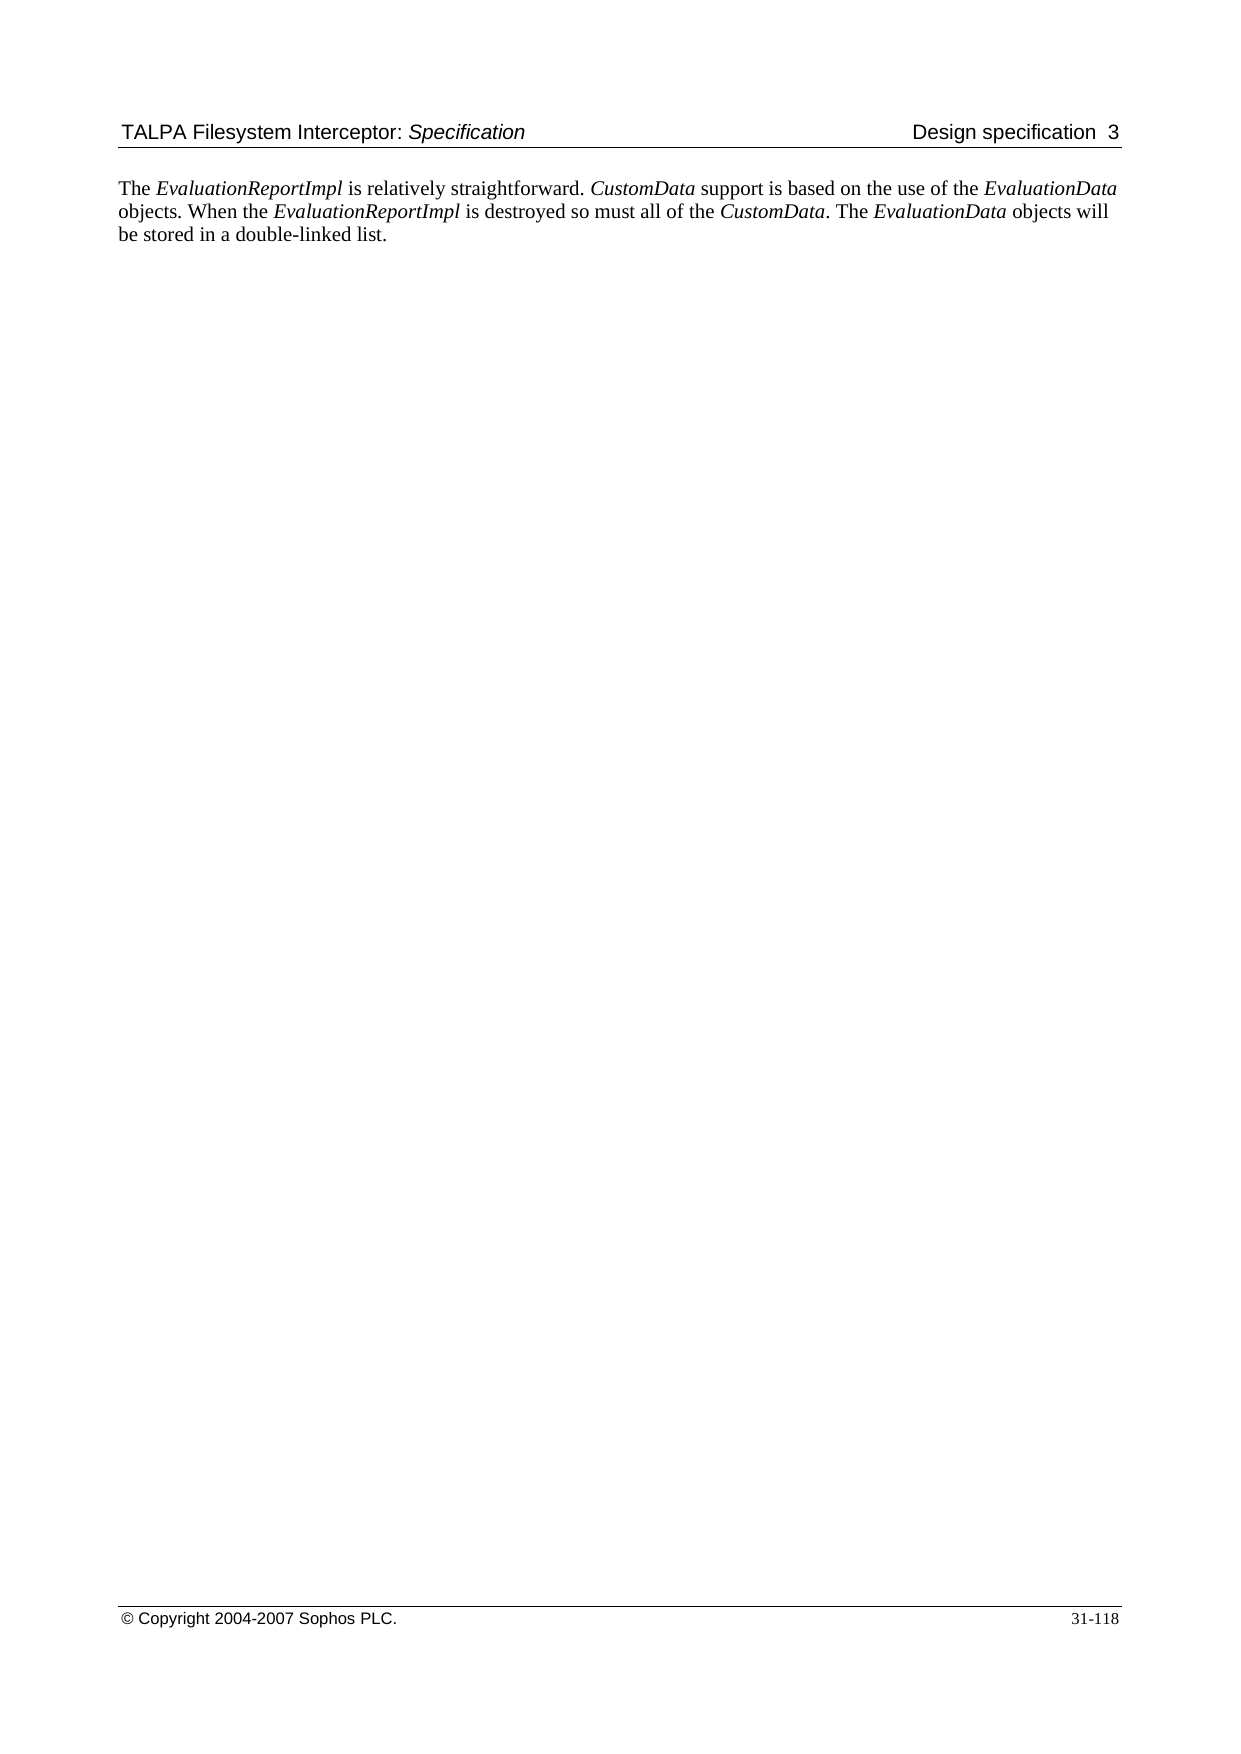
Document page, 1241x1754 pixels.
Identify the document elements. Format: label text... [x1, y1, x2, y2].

text The EvaluationReportImpl is relatively straightforward. CustomData support is based on the use of the EvaluationData objects. When the EvaluationReportImpl is destroyed so must all of the CustomData. The EvaluationData objects will be stored in a double-linked list. [118, 177, 1122, 246]
